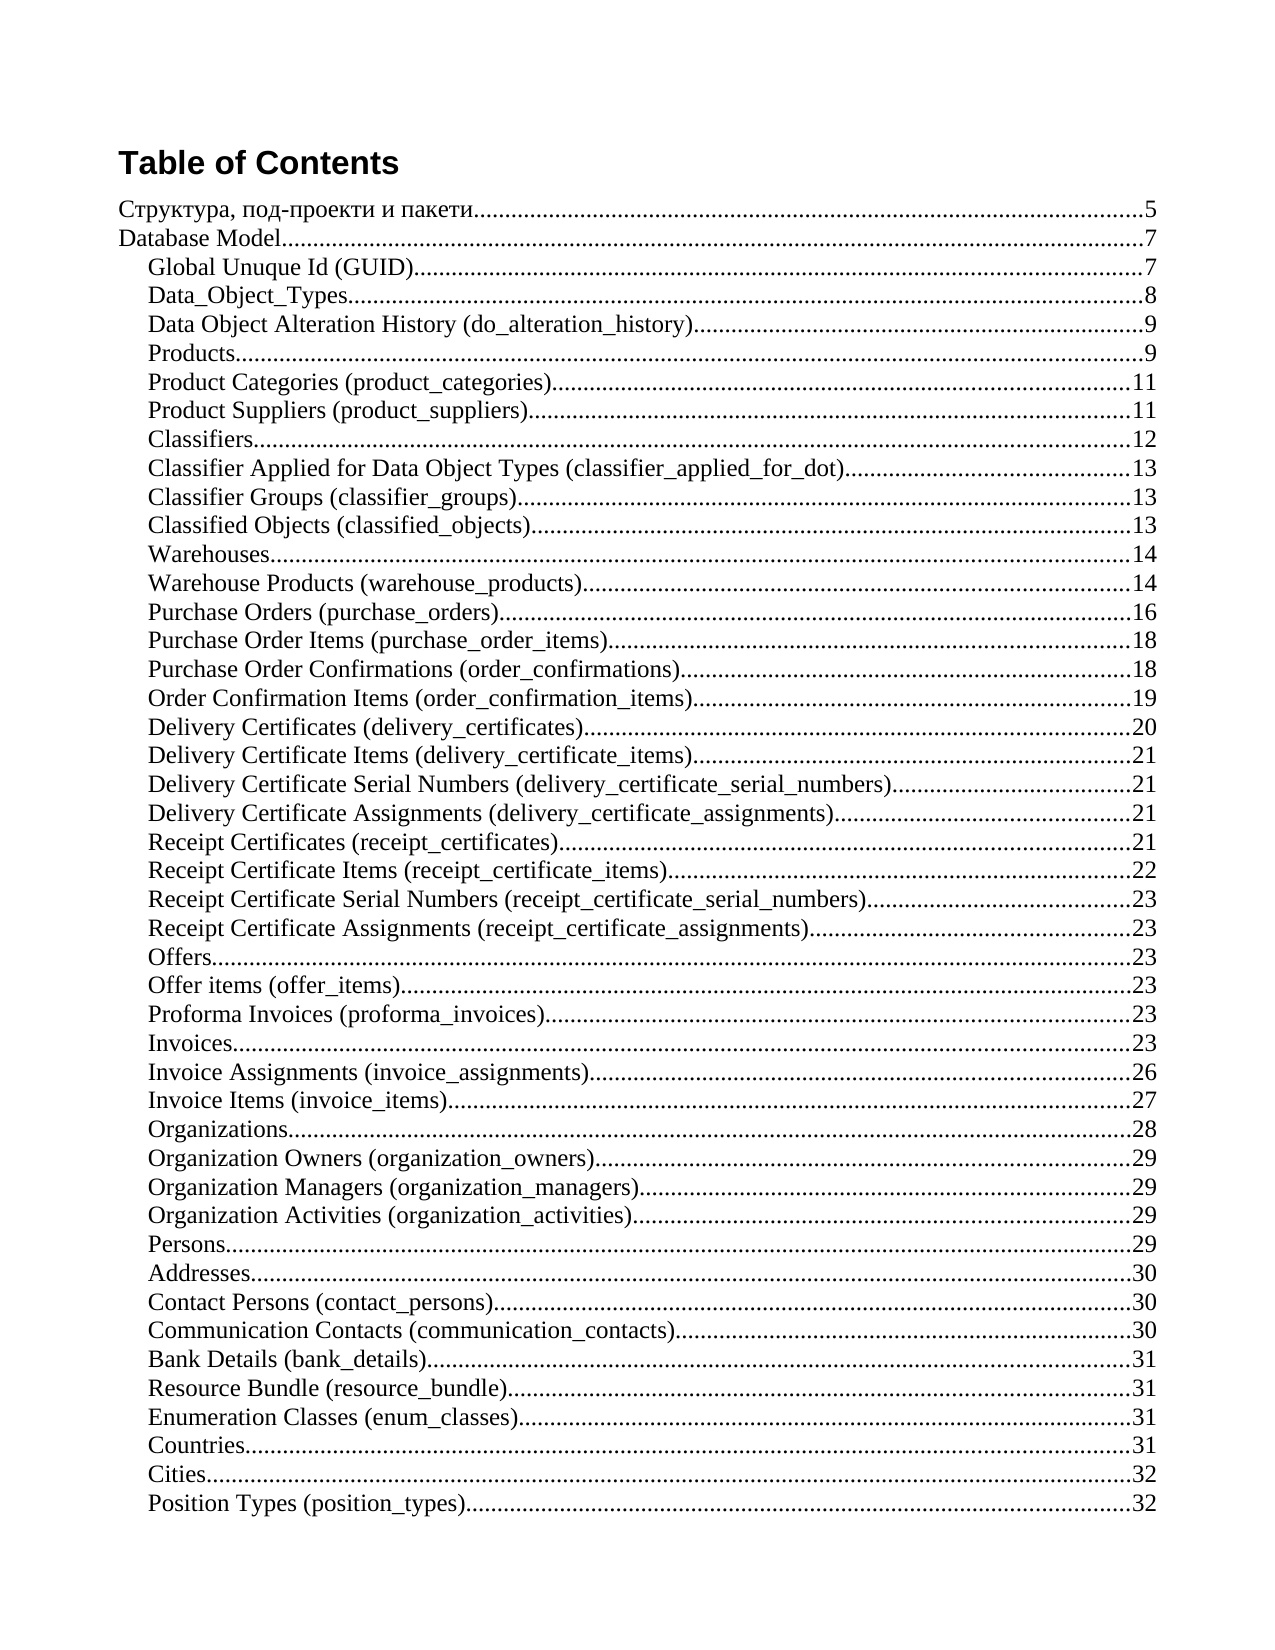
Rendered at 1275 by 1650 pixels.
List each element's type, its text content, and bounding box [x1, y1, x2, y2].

text Offers 23 [148, 942, 1157, 970]
text Organization Owners (organization_owners) 29 [148, 1143, 1157, 1172]
text Invoice Assignments (invoice_assignments) 26 [148, 1057, 1157, 1085]
text Organizations 28 [148, 1114, 1157, 1143]
text Warehouse Products (warehouse_products) 14 [148, 568, 1157, 597]
text Communication Contacts (communication_contacts) 30 [148, 1315, 1157, 1344]
text Delivery Certificate Items (delivery_certificate_items) 21 [148, 740, 1157, 769]
text Countries 31 [148, 1430, 1157, 1459]
text Delivery Certificate Serial Numbers (delivery_certificate_serial_numbers) 21 [148, 769, 1157, 798]
text Data Object Alteration History (do_alteration_history) 9 [148, 309, 1157, 338]
text Position Types (position_types) 32 [148, 1488, 1157, 1517]
text Order Confirmation Items (order_confirmation_items) 19 [148, 683, 1157, 712]
subtitle Table of Contents [118, 143, 1157, 182]
text Invoices 23 [148, 1028, 1157, 1057]
text Purchase Order Confirmations (order_confirmations) 18 [148, 654, 1157, 683]
text Classifier Applied for Data Object Types (classifier_applied_for_dot) 13 [148, 453, 1157, 482]
text Classifier Groups (classifier_groups) 13 [148, 482, 1157, 510]
text Product Suppliers (product_suppliers) 11 [148, 395, 1157, 424]
text Структура, под-проекти и пакети 5 [118, 194, 1157, 223]
text Purchase Orders (purchase_orders) 16 [148, 597, 1157, 625]
text Resource Bundle (resource_bundle) 31 [148, 1373, 1157, 1402]
text Global Unuque Id (GUID) 7 [148, 252, 1157, 280]
text Invoice Items (invoice_items) 27 [148, 1085, 1157, 1114]
text Addresses 30 [148, 1258, 1157, 1287]
text Warehouses 14 [148, 539, 1157, 568]
text Product Categories (product_categories) 11 [148, 367, 1157, 395]
text Bank Details (bank_details) 31 [148, 1344, 1157, 1373]
text Offer items (offer_items) 23 [148, 970, 1157, 999]
text Organization Managers (organization_managers) 29 [148, 1172, 1157, 1200]
text Delivery Certificate Assignments (delivery_certificate_assignments) 21 [148, 798, 1157, 827]
text Cities 32 [148, 1459, 1157, 1488]
text Products 9 [148, 338, 1157, 367]
text Contact Persons (contact_persons) 30 [148, 1287, 1157, 1315]
text Classified Objects (classified_objects) 13 [148, 510, 1157, 539]
text Persons 29 [148, 1229, 1157, 1258]
text Database Model 7 [118, 223, 1157, 252]
text Proforma Invoices (proforma_invoices) 23 [148, 999, 1157, 1028]
text Receipt Certificate Items (receipt_certificate_items) 22 [148, 855, 1157, 884]
text Purchase Order Items (purchase_order_items) 18 [148, 625, 1157, 654]
text Classifiers 12 [148, 424, 1157, 453]
text Enumeration Classes (enum_classes) 31 [148, 1402, 1157, 1430]
text Receipt Certificate Serial Numbers (receipt_certificate_serial_numbers) 23 [148, 884, 1157, 913]
text Delivery Certificates (delivery_certificates) 20 [148, 712, 1157, 740]
text Receipt Certificates (receipt_certificates) 21 [148, 827, 1157, 855]
text Receipt Certificate Assignments (receipt_certificate_assignments) 23 [148, 913, 1157, 942]
text Organization Activities (organization_activities) 29 [148, 1200, 1157, 1229]
text Data_Object_Types 8 [148, 280, 1157, 309]
